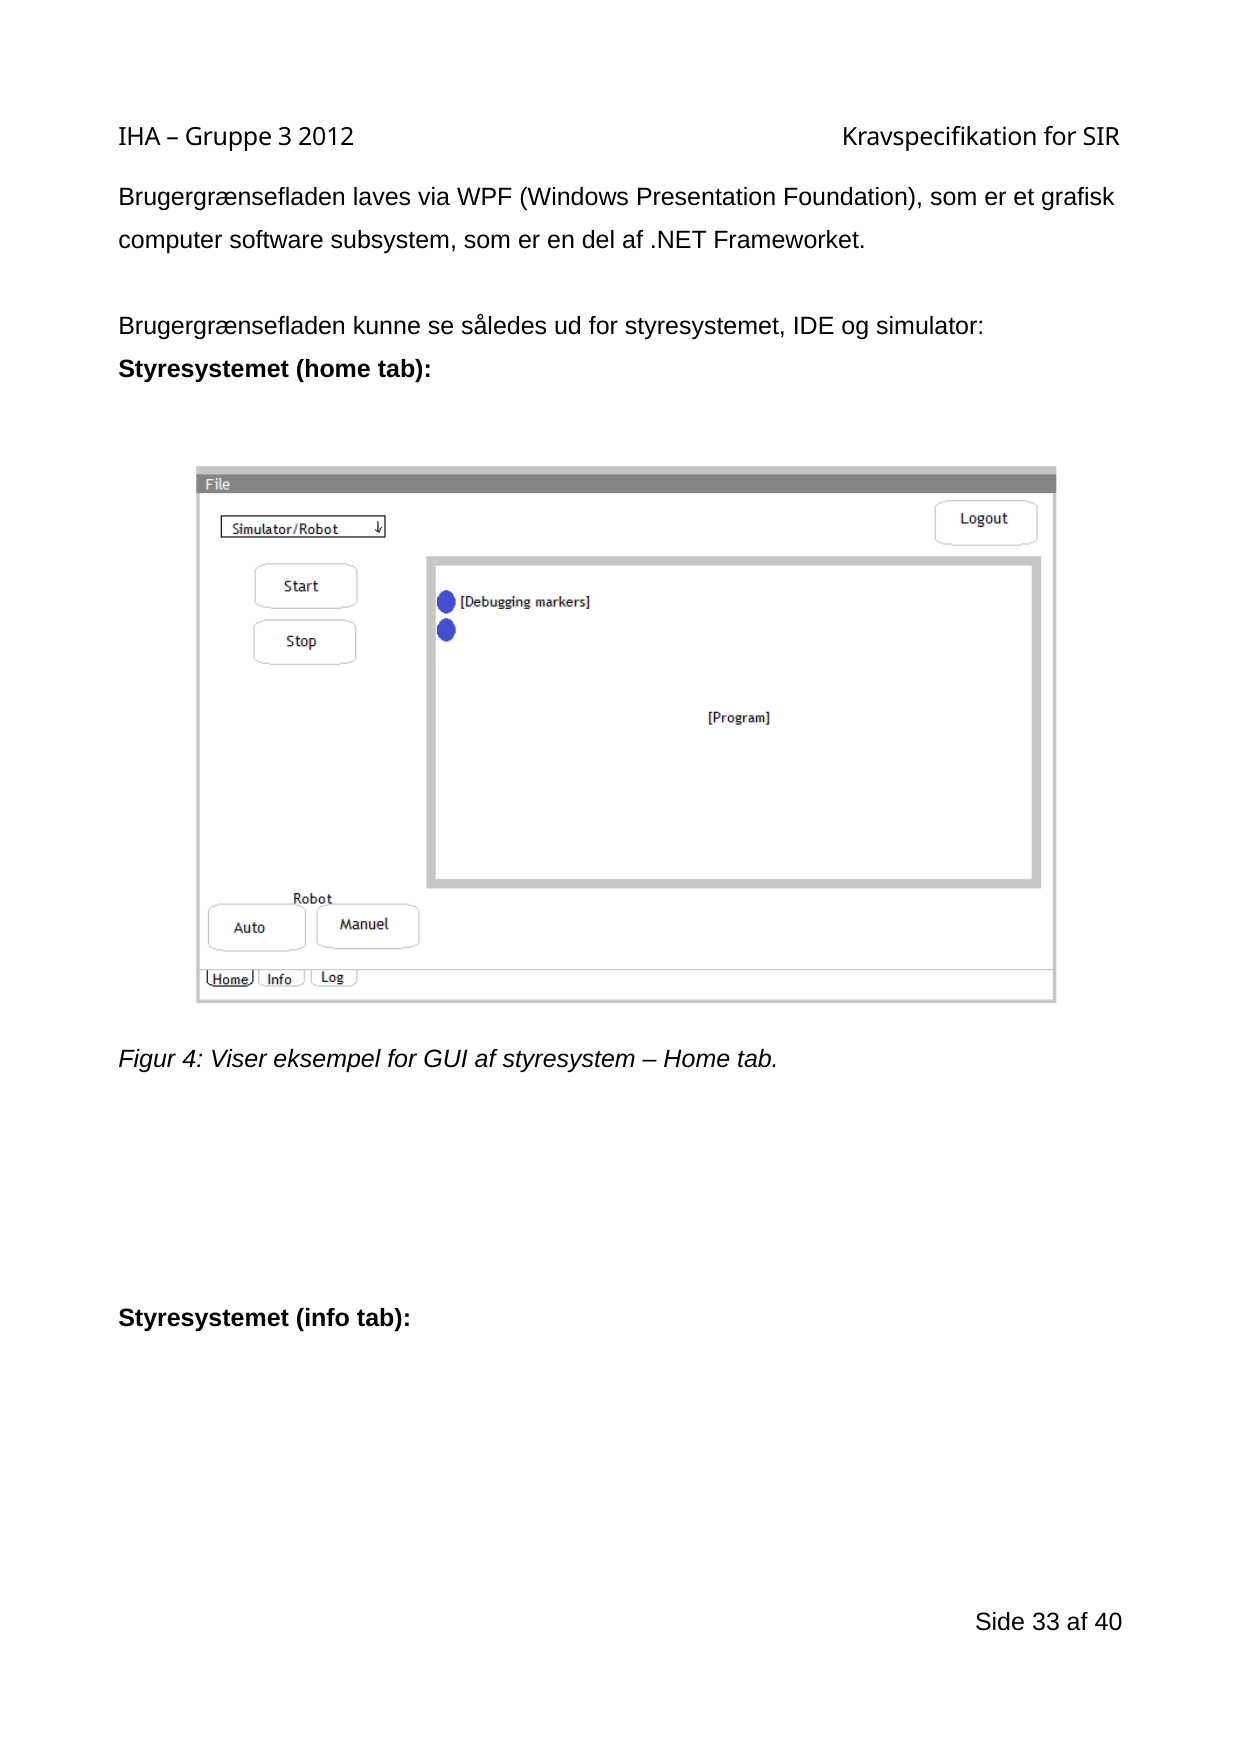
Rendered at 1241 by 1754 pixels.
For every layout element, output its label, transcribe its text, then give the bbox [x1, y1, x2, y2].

text Brugergrænsefladen kunne se således ud for styresystemet, IDE og simulator: [118, 311, 1122, 340]
text Styresystemet (info tab): [118, 1302, 1122, 1331]
text Styresystemet (home tab): [118, 354, 1122, 383]
picture [118, 410, 1123, 1044]
text Brugergrænsefladen laves via WPF (Windows Presentation Foundation), som er et grafisk computer software subsystem, som er en del af .NET Frameworket. [118, 182, 1122, 253]
text Figur 4: Viser eksempel for GUI af styresystem – Home tab. [118, 1044, 1122, 1072]
